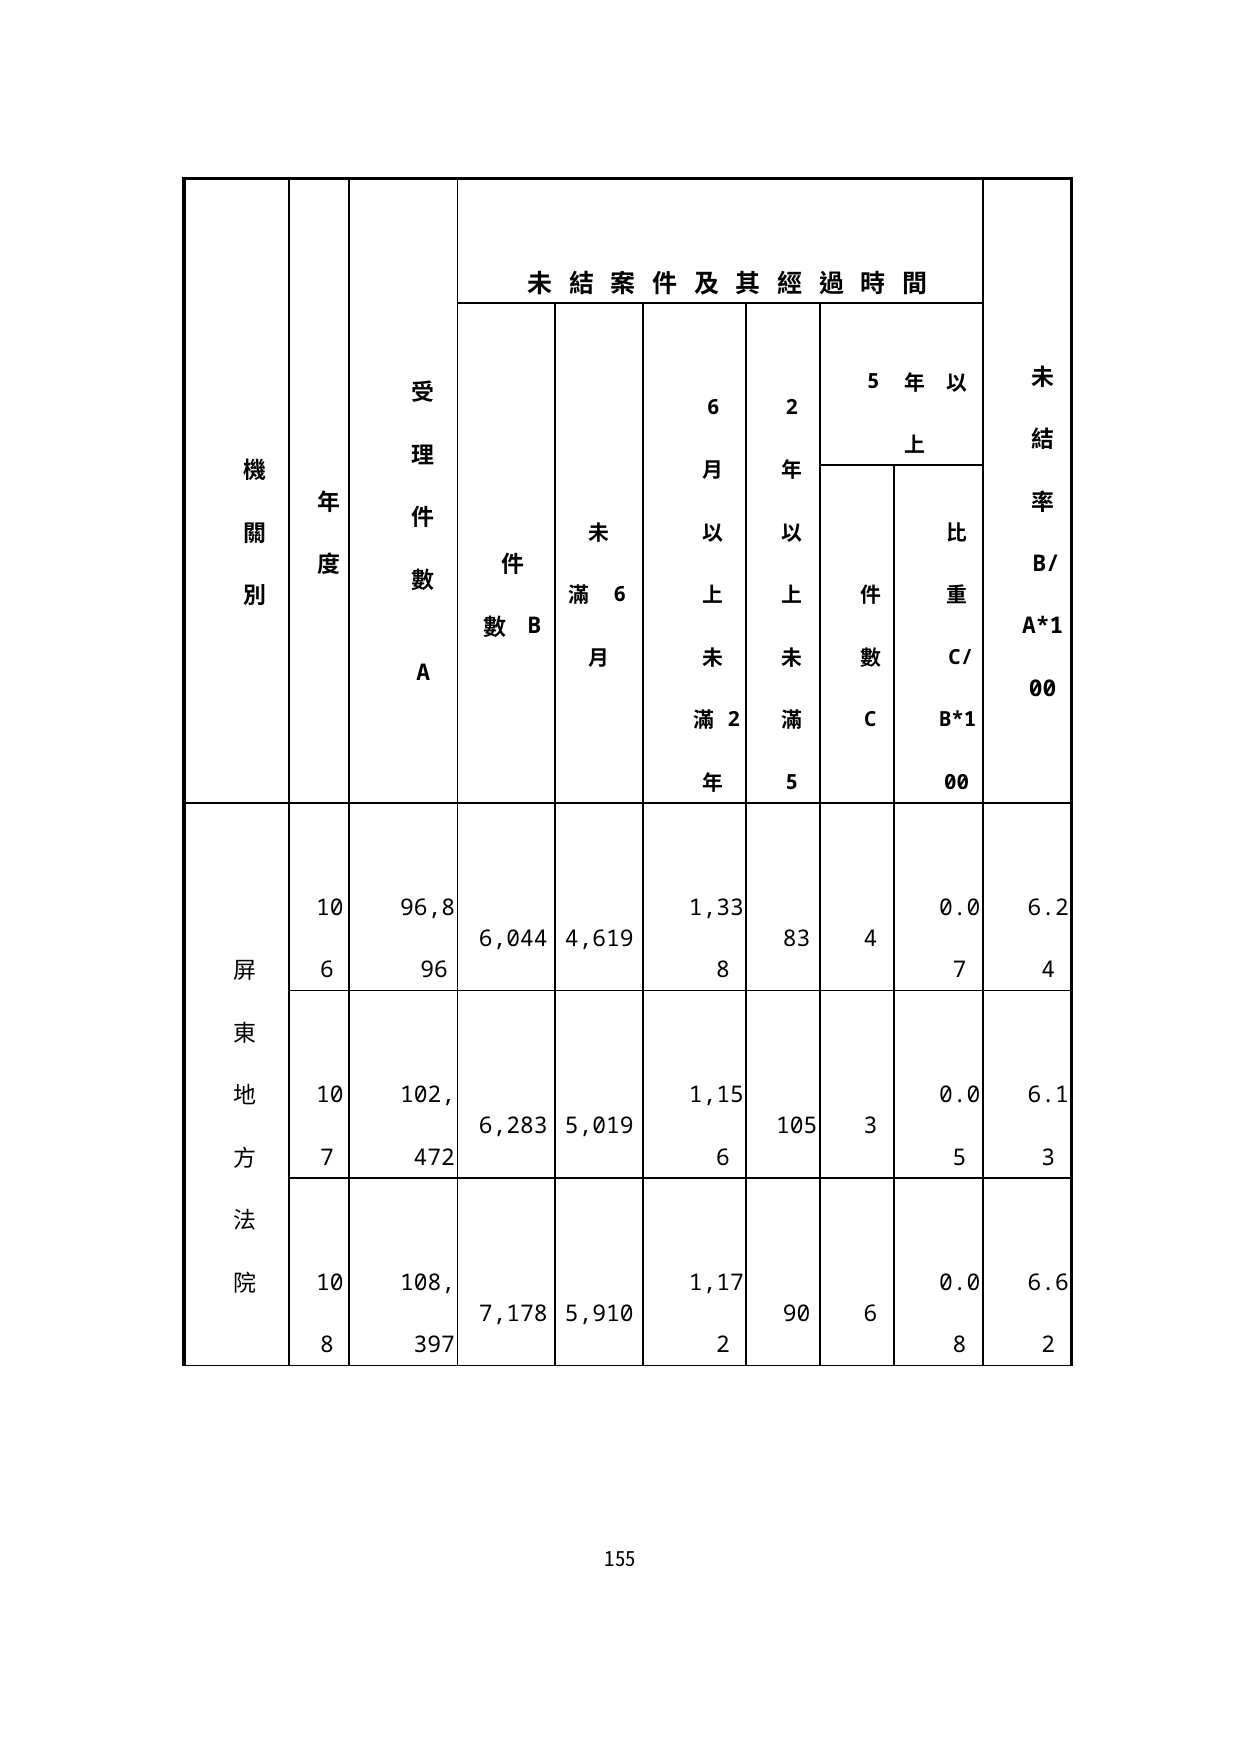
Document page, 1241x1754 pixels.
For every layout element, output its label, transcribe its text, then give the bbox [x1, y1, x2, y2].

table_cell 未滿6月 [556, 304, 642, 802]
table_header 未結率B/A*100 [984, 180, 1070, 802]
table_cell 0.05 [895, 991, 982, 1177]
table_cell 5年以上 [821, 304, 982, 464]
table_cell 0.08 [895, 1179, 982, 1365]
table_cell 6.24 [984, 804, 1070, 990]
table_cell 1,156 [644, 991, 745, 1177]
table_cell 屏東地方法院 [186, 804, 288, 1365]
table_cell 5,910 [556, 1179, 642, 1365]
table_cell 5,019 [556, 991, 642, 1177]
table_cell 6 [821, 1179, 893, 1365]
table_cell 0.07 [895, 804, 982, 990]
table_cell 106 [290, 804, 348, 990]
table_header 機關別 [186, 180, 288, 802]
table_header 未結案件及其經過時間 [458, 180, 982, 302]
table_cell 96,896 [350, 804, 457, 990]
table_cell 4 [821, 804, 893, 990]
table_header 年 度 [290, 180, 348, 802]
table_cell 108,397 [350, 1179, 457, 1365]
table_cell 1,338 [644, 804, 745, 990]
table_cell 1,172 [644, 1179, 745, 1365]
table_cell 件數B [458, 304, 554, 802]
table_cell 105 [747, 991, 819, 1177]
table_cell 件數C [821, 466, 893, 802]
table_cell 6.62 [984, 1179, 1070, 1365]
table_cell 6,044 [458, 804, 554, 990]
table_cell 4,619 [556, 804, 642, 990]
table_cell 6,283 [458, 991, 554, 1177]
table_cell 7,178 [458, 1179, 554, 1365]
table_cell 107 [290, 991, 348, 1177]
table_cell 83 [747, 804, 819, 990]
table_cell 6.13 [984, 991, 1070, 1177]
table_cell 6月以上未滿2年 [644, 304, 745, 802]
table_cell 108 [290, 1179, 348, 1365]
table_cell 90 [747, 1179, 819, 1365]
table_cell 比重C/B*100 [895, 466, 982, 802]
table_header 受理件數 A [350, 180, 457, 802]
table_cell 102,472 [350, 991, 457, 1177]
table_cell 2年以上未滿5年 [747, 304, 819, 802]
table_cell 3 [821, 991, 893, 1177]
